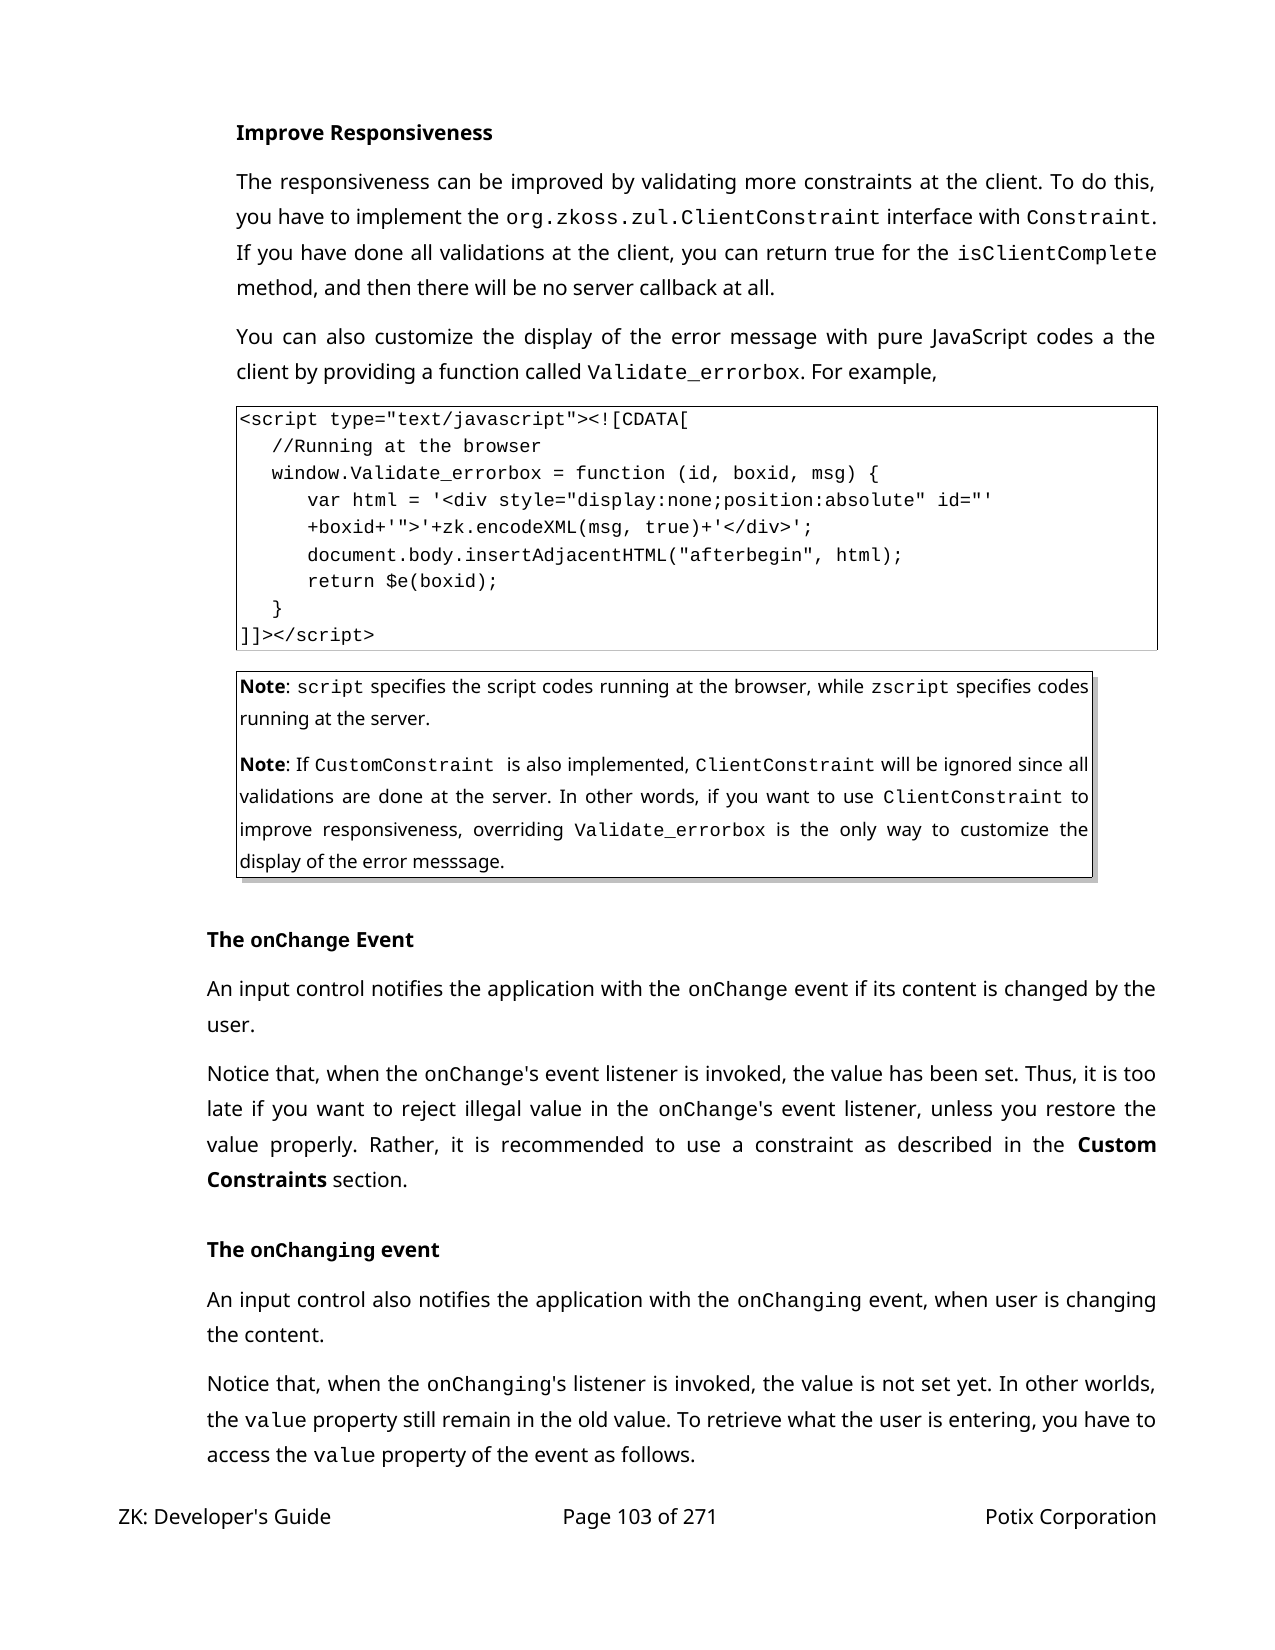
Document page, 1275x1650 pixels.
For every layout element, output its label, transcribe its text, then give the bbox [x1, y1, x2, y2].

subtitle The onChanging event [207, 1236, 1157, 1264]
text <script type="text/javascript"><![CDATA[ [237, 407, 1157, 431]
text You can also customize the display of the error message with pure JavaScript codes a the client by providing a function called Validate_errorbox. For example, [236, 322, 1157, 386]
text document.body.insertAdjacentHTML("afterbegin", html); return $e(boxid); } [237, 542, 1157, 620]
text Note: If CustomConstraint is also implemented, ClientConstraint will be ignored since all validations are done at the server. In other words, if you want to use ClientConstraint to improve responsiveness, overriding Validate_errorbox is the only way to customize the display of the error messsage. [237, 749, 1092, 877]
text An input control also notifies the application with the onChanging event, when user is changing the content. [207, 1285, 1157, 1348]
text Notice that, when the onChange's event listener is invoked, the value has been set. Thus, it is too late if you want to reject illegal value in the onChange's event listener, unless you restore the value properly. Rather, it is recommended to use a constraint as described in the Custom Constraints section. [207, 1059, 1157, 1193]
subtitle The onChange Event [207, 925, 1157, 954]
text //Running at the browser [237, 434, 1157, 458]
text An input control notifies the application with the onChange event if its content is changed by the user. [207, 974, 1157, 1038]
text +boxid+'">'+zk.encodeXML(msg, true)+'</div>'; [237, 515, 1157, 539]
subtitle Improve Responsiveness [236, 118, 1157, 146]
text var html = '<div style="display:none;position:absolute" id="' [237, 488, 1157, 512]
text ]]></script> [237, 623, 1157, 650]
text Notice that, when the onChanging's listener is invoked, the value is not set yet. In other worlds, the value property still remain in the old value. To retrieve what the user is entering, you have to access the value property of the event as follows. [207, 1369, 1157, 1469]
text window.Validate_errorbox = function (id, boxid, msg) { [237, 461, 1157, 485]
text The responsiveness can be improved by validating more constraints at the client. To do this, you have to implement the org.zkoss.zul.ClientConstraint interface with Constraint. If you have done all validations at the client, you can return true for the isClientComplete method, and then there will be no server callback at all. [236, 167, 1157, 301]
text Note: script specifies the script codes running at the browser, while zscript specifies codes running at the server. [237, 672, 1092, 731]
